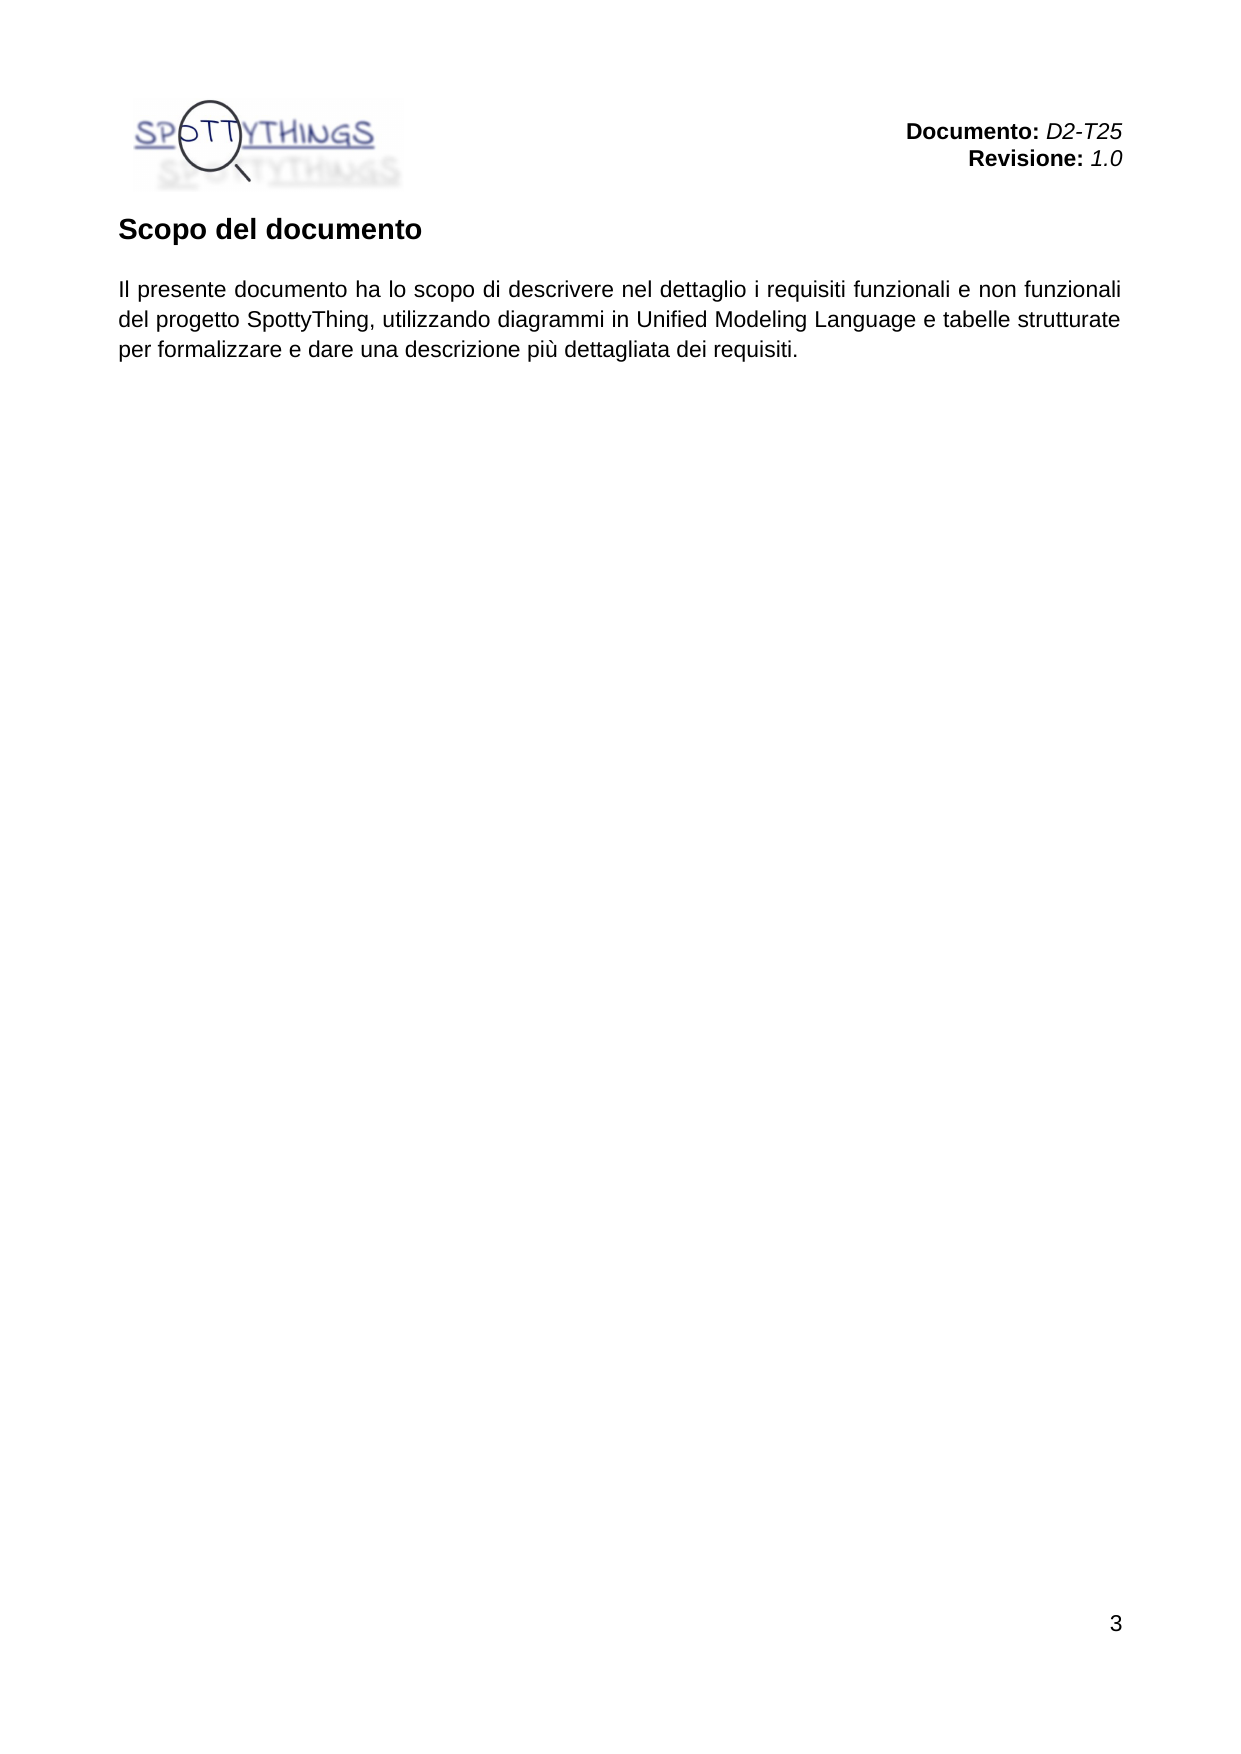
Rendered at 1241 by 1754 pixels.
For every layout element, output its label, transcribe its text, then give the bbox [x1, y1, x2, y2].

picture [133, 98, 404, 192]
subtitle Scopo del documento [118, 212, 1122, 246]
text Il presente documento ha lo scopo di descrivere nel dettaglio i requisiti funzionali e non funzionali del progetto SpottyThing, utilizzando diagrammi in Unified Modeling Language e tabelle strutturate per formalizzare e dare una descrizione più dettagliata dei requisiti. [118, 276, 1122, 363]
